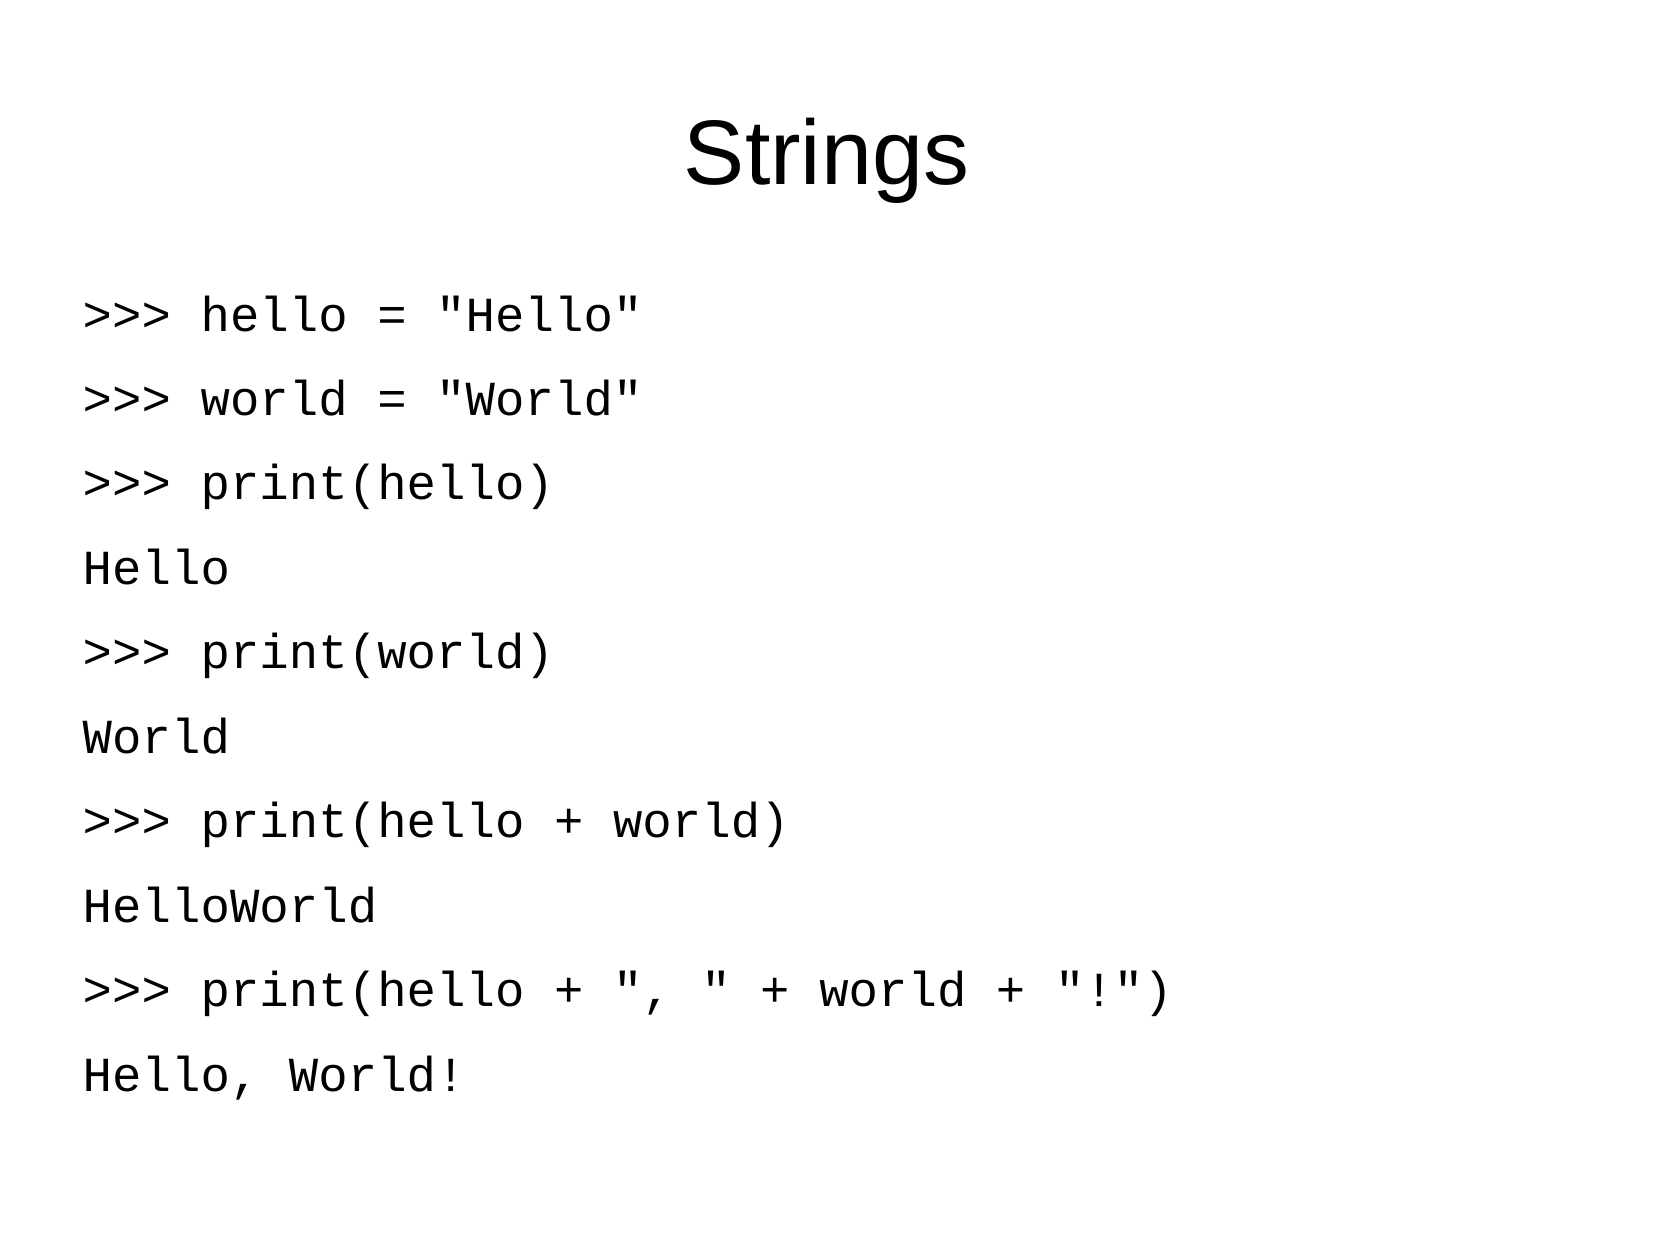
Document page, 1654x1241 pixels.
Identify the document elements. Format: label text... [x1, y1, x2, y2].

title Strings [82, 49, 1571, 257]
list >>> hello = "Hello" >>> world = "World" >>> print(hello) Hello >>> print(world) World >>> print(hello + world) HelloWorld >>> print(hello + ", " + world + "!") Hello, World! [82, 290, 1571, 1109]
